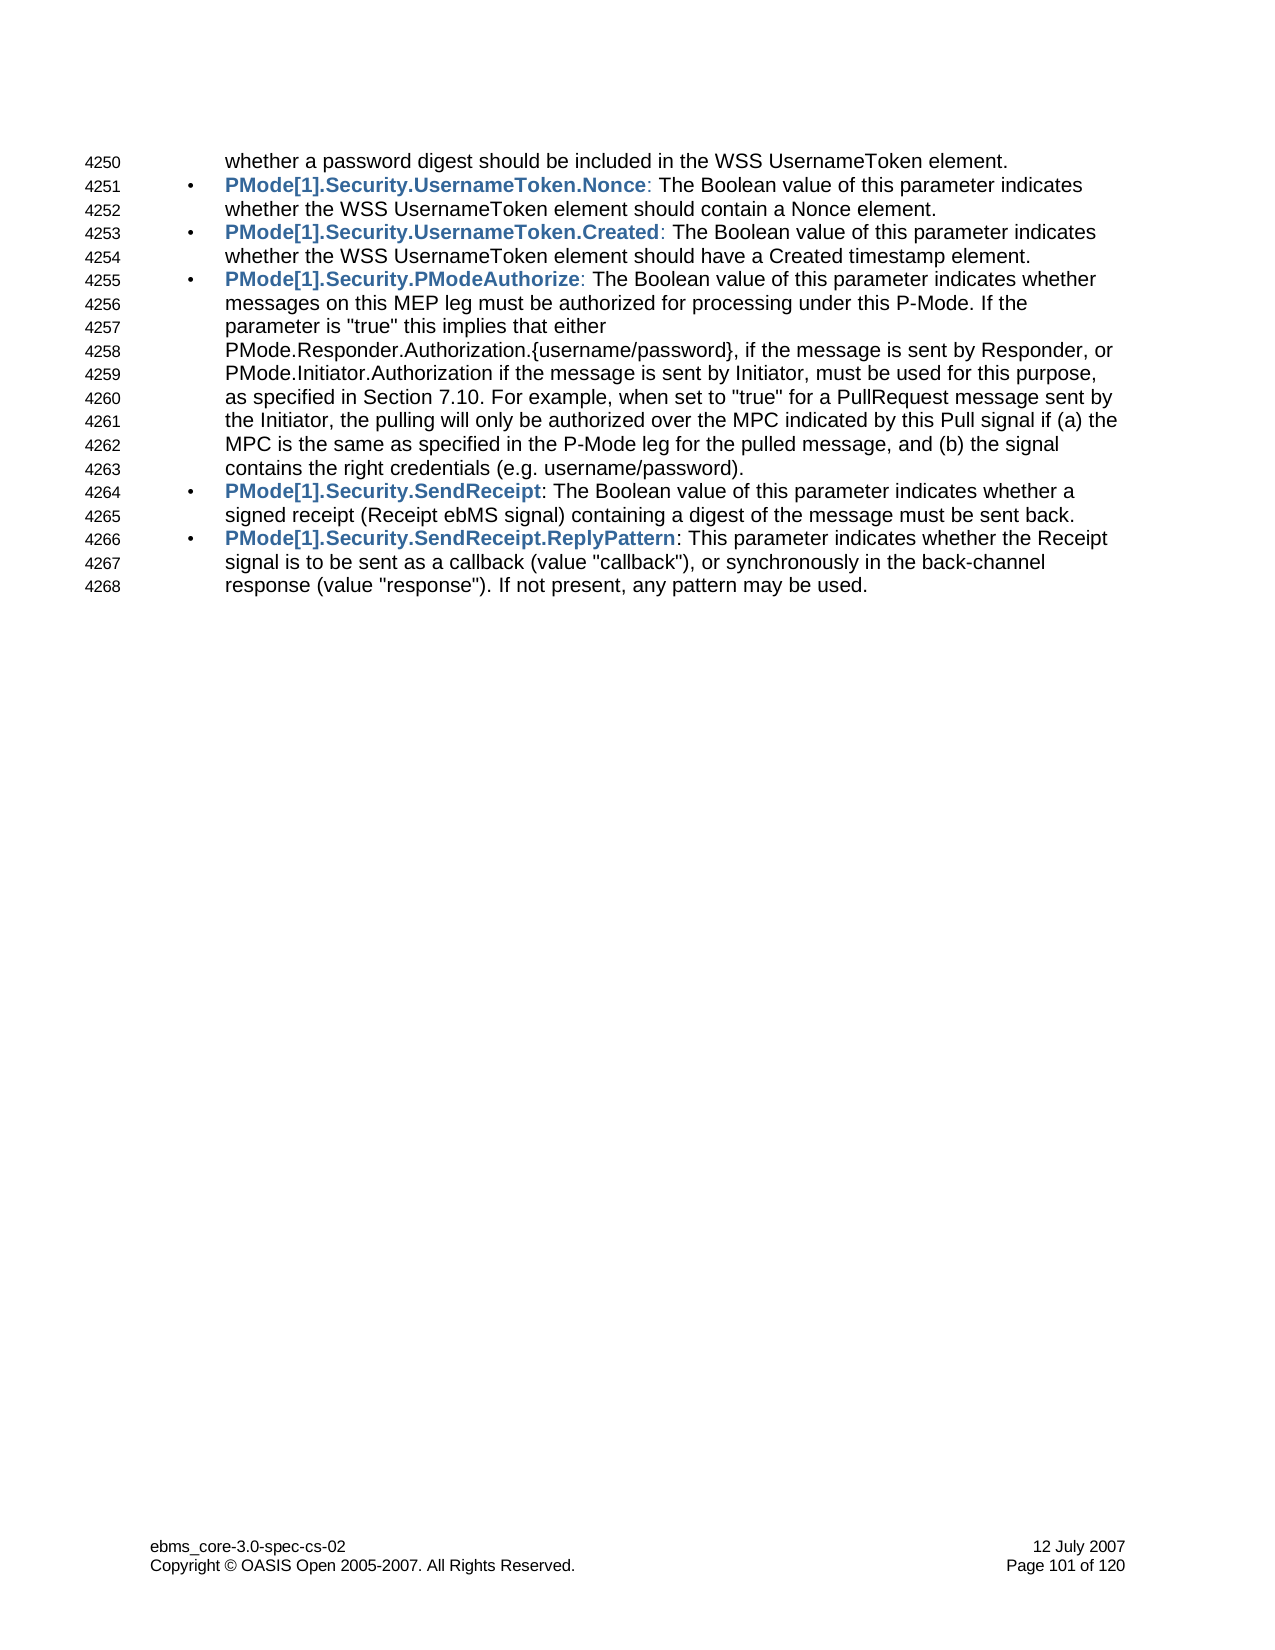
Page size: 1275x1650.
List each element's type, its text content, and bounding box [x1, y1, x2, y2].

list PMode[1].Security.UsernameToken.Nonce: The Boolean value of this parameter indicates whether the WSS UsernameToken element should contain a Nonce element. [187, 173, 1125, 221]
list PMode[1].Security.PModeAuthorize: The Boolean value of this parameter indicates whether messages on this MEP leg must be authorized for processing under this P-Mode. If the parameter is "true" this implies that either PMode.Responder.Authorization.{username/password}, if the message is sent by Responder, or PMode.Initiator.Authorization if the message is sent by Initiator, must be used for this purpose, as specified in Section 7.10. For example, when set to "true" for a PullRequest message sent by the Initiator, the pulling will only be authorized over the MPC indicated by this Pull signal if (a) the MPC is the same as specified in the P-Mode leg for the pulled message, and (b) the signal contains the right credentials (e.g. username/password). [187, 268, 1125, 479]
list PMode[1].Security.SendReceipt.ReplyPattern: This parameter indicates whether the Receipt signal is to be sent as a callback (value "callback"), or synchronously in the back-channel response (value "response"). If not present, any pattern may be used. [187, 527, 1125, 597]
list PMode[1].Security.UsernameToken.Created: The Boolean value of this parameter indicates whether the WSS UsernameToken element should have a Created timestamp element. [187, 221, 1125, 268]
list PMode[1].Security.SendReceipt: The Boolean value of this parameter indicates whether a signed receipt (Receipt ebMS signal) containing a digest of the message must be sent back. [187, 479, 1125, 527]
list whether a password digest should be included in the WSS UsernameToken element. [187, 150, 1125, 173]
